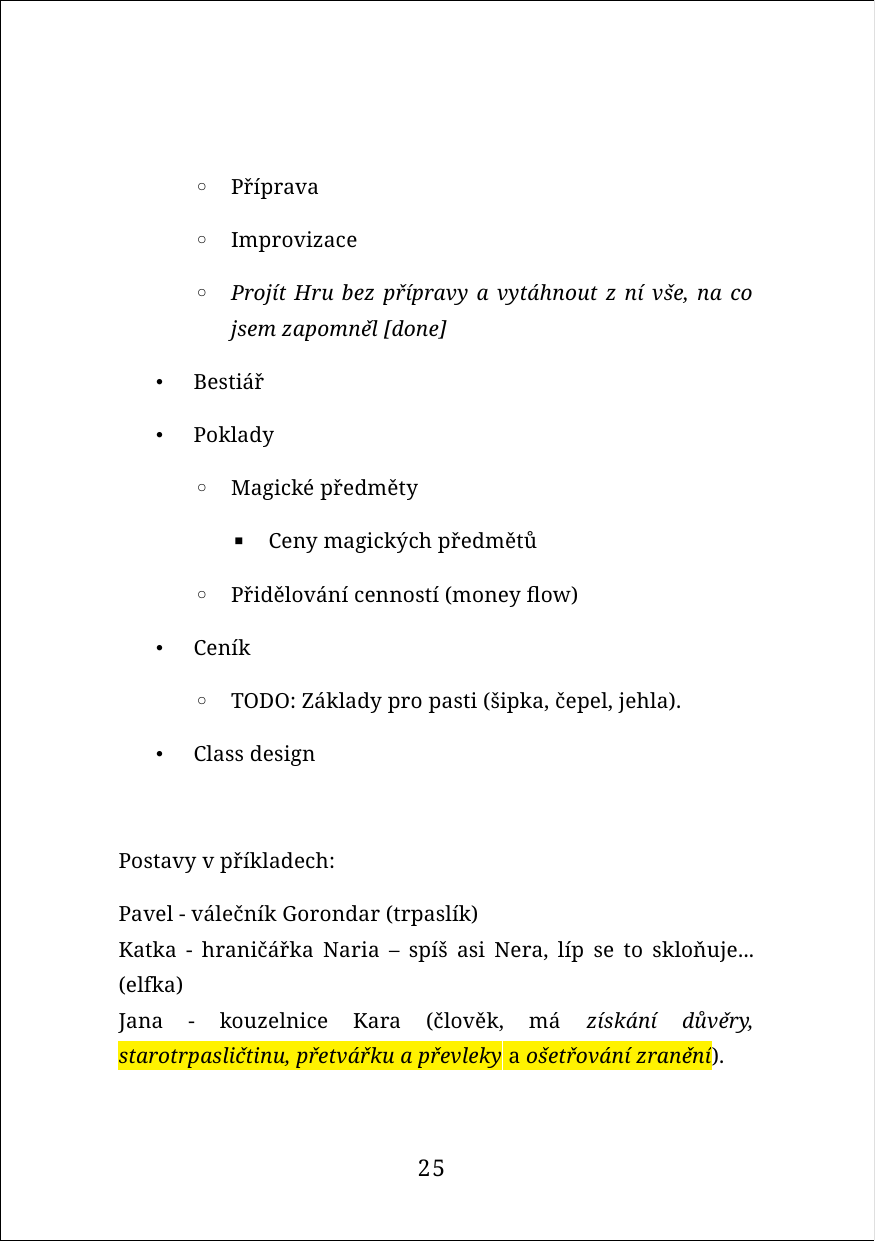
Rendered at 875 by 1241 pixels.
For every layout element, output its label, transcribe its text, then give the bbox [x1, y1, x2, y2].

list Poklady [156, 420, 756, 449]
list Přidělování cenností (money flow) [193, 580, 756, 608]
text Pavel - válečník Gorondar (trpaslík) Katka - hraničářka Naria – spíš asi Nera, líp se to skloňuje... (elfka) Jana - kouzelnice Kara (člověk, má získání důvěry, starotrpasličtinu, přetvářku a převleky a ošetřování zranění). [118, 899, 756, 1070]
list Magické předměty [193, 473, 756, 502]
list Projít Hru bez přípravy a vytáhnout z ní vše, na co jsem zapomněl [done] [193, 278, 756, 342]
list Class design [156, 739, 756, 768]
list Ceny magických předmětů [231, 527, 756, 555]
list Improvizace [193, 225, 756, 253]
list Příprava [193, 172, 756, 200]
text Postavy v příkladech: [118, 846, 756, 874]
list TODO: Základy pro pasti (šipka, čepel, jehla). [193, 686, 756, 715]
list Bestiář [156, 367, 756, 395]
list Ceník [156, 633, 756, 662]
